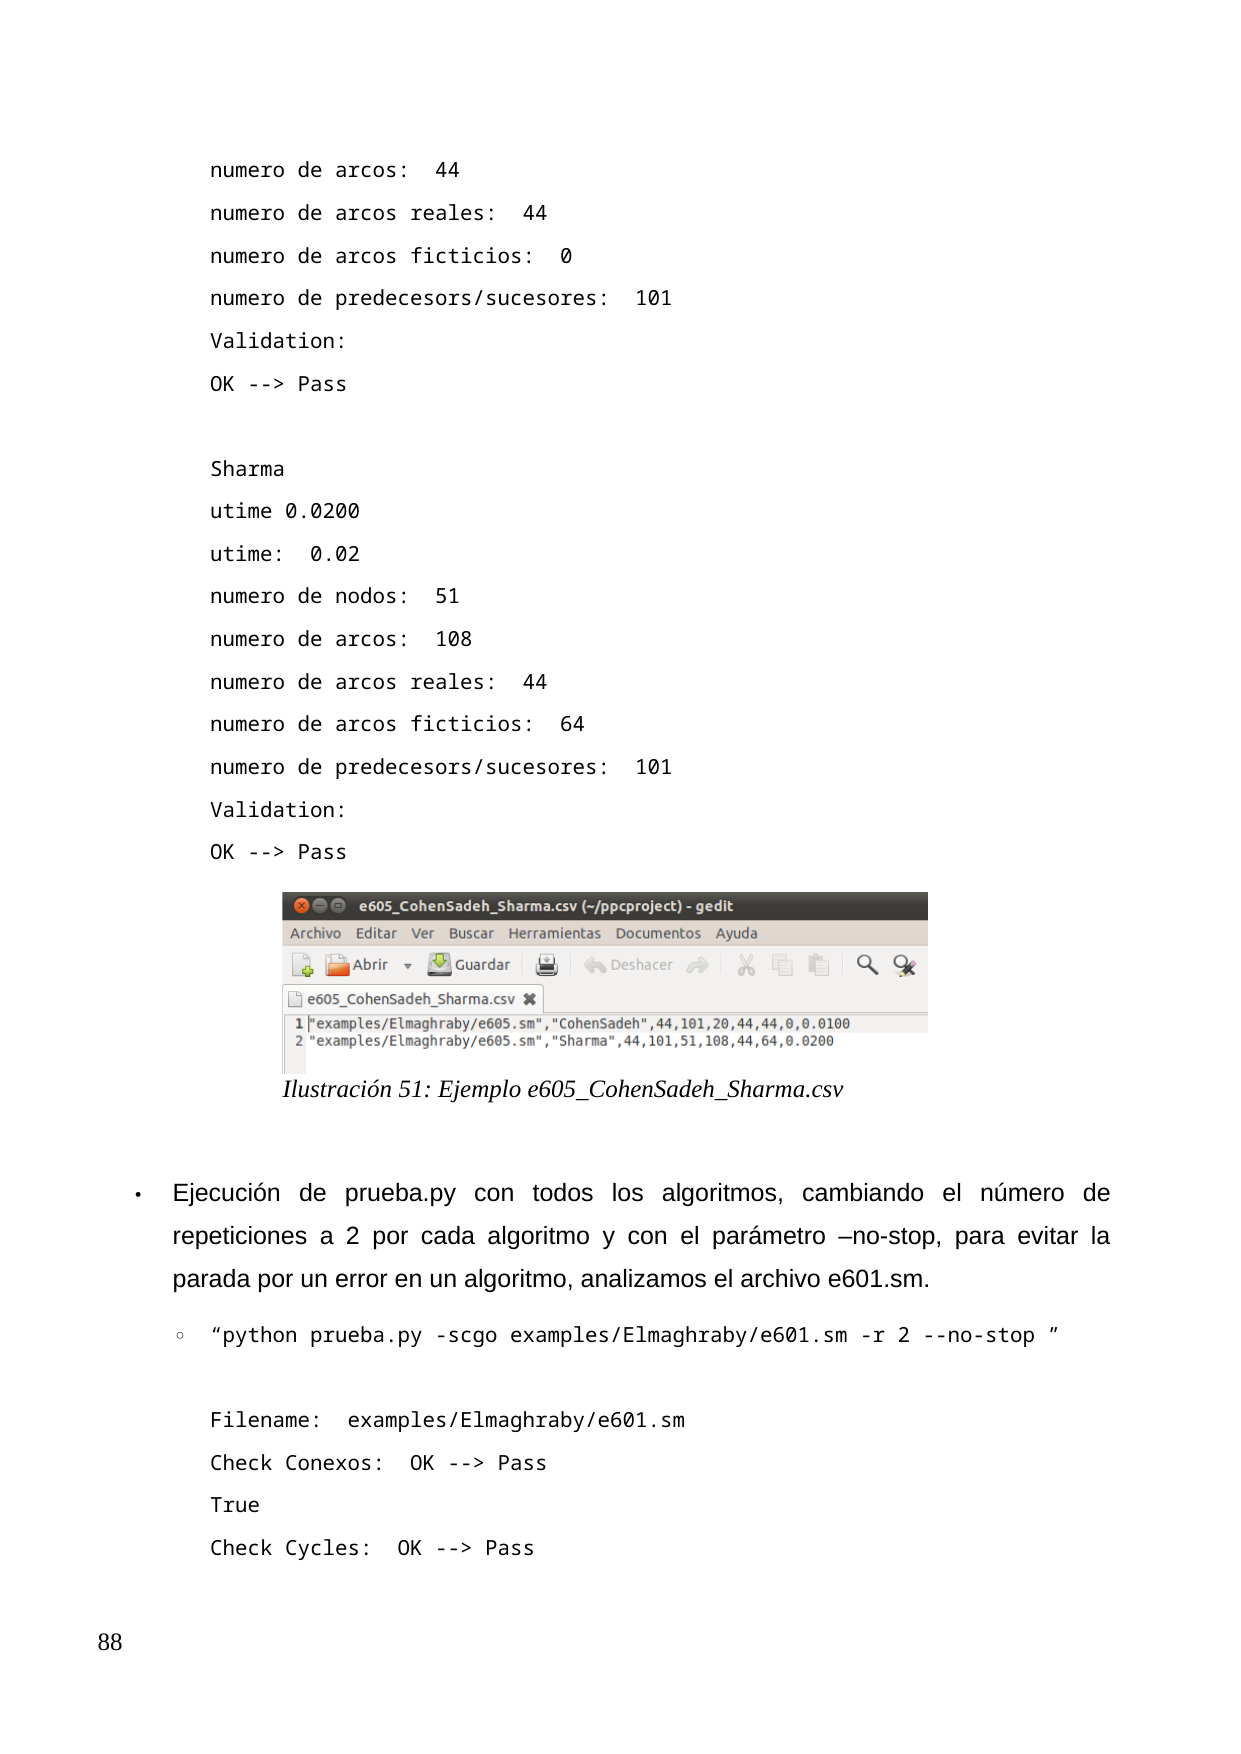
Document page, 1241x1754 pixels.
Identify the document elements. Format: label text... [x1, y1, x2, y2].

list numero de arcos ficticios: 64 [172, 709, 1113, 738]
list numero de arcos: 108 [172, 624, 1113, 653]
list numero de predecesors/sucesores: 101 [172, 752, 1113, 781]
list numero de arcos reales: 44 [172, 198, 1113, 227]
list numero de predecesors/sucesores: 101 [172, 283, 1113, 312]
list Check Cycles: OK --> Pass [172, 1533, 1113, 1561]
list Ilustración 51: Ejemplo e605_CohenSadeh_Sharma.csv [282, 1074, 928, 1102]
list OK --> Pass [172, 837, 1113, 866]
list numero de nodos: 51 [172, 582, 1113, 610]
list Check Conexos: OK --> Pass [172, 1448, 1113, 1476]
list Filename: examples/Elmaghraby/e601.sm [172, 1405, 1113, 1434]
list utime 0.0200 [172, 496, 1113, 525]
list Ejecución de prueba.py con todos los algoritmos, cambiando el número de repeticiones a 2 por cada algoritmo y con el parámetro –no-stop, para evitar la parada por un error en un algoritmo, analizamos el archivo e601.sm. [135, 1178, 1113, 1293]
list Validation: [172, 795, 1113, 823]
list numero de arcos: 44 [172, 156, 1113, 184]
list numero de arcos reales: 44 [172, 667, 1113, 695]
list numero de arcos ficticios: 0 [172, 241, 1113, 269]
list OK --> Pass [172, 369, 1113, 397]
list Validation: [172, 326, 1113, 354]
list utime: 0.02 [172, 539, 1113, 567]
list Sharma [172, 454, 1113, 482]
picture [282, 892, 928, 1074]
list “python prueba.py -scgo examples/Elmaghraby/e601.sm -r 2 --no-stop ” [172, 1320, 1113, 1348]
list True [172, 1490, 1113, 1519]
